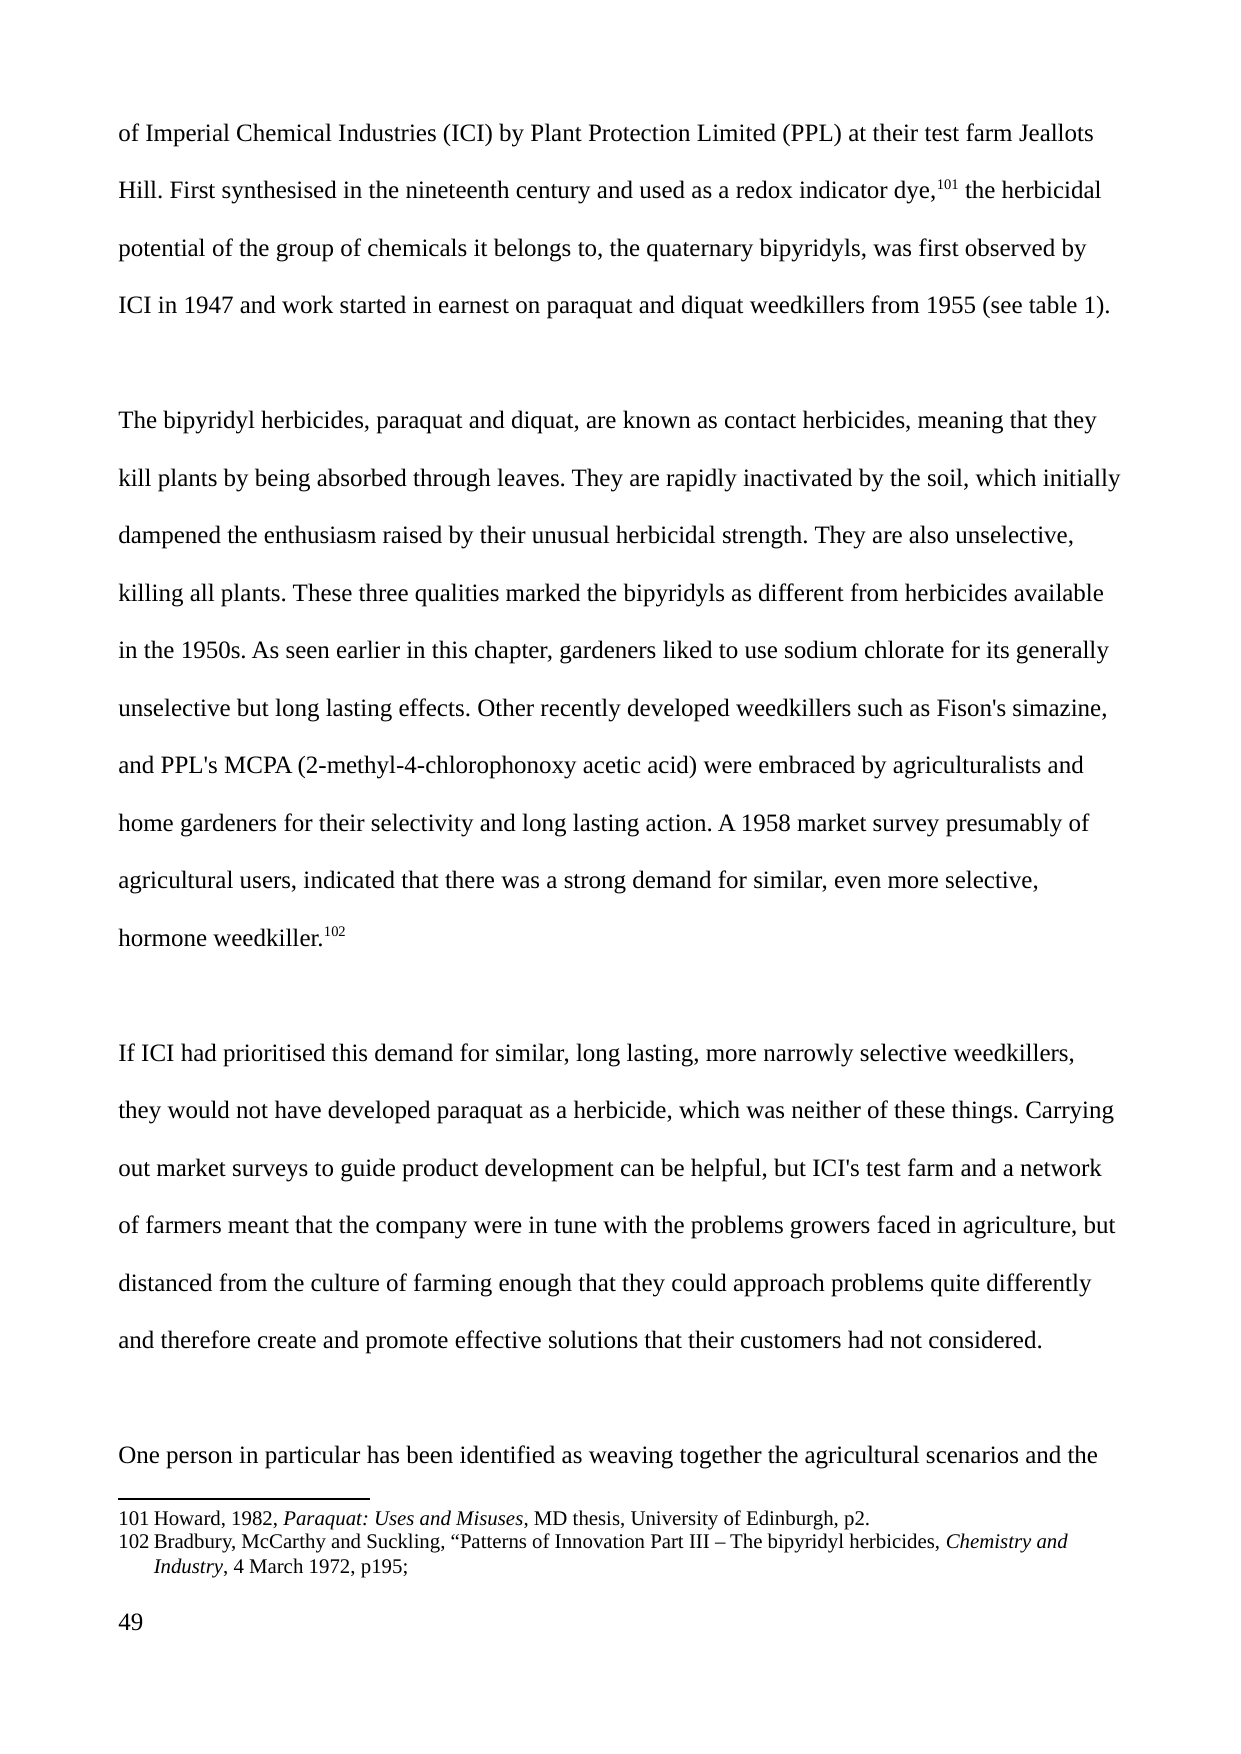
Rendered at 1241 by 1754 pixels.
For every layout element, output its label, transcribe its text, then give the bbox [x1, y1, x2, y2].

text Howard, 1982, Paraquat: Uses and Misuses, MD thesis, University of Edinburgh, p2. [118, 1505, 1122, 1529]
text If ICI had prioritised this demand for similar, long lasting, more narrowly selective weedkillers, they would not have developed paraquat as a herbicide, which was neither of these things. Carrying out market surveys to guide product development can be helpful, but ICI's test farm and a network of farmers meant that the company were in tune with the problems growers faced in agriculture, but distanced from the culture of farming enough that they could approach problems quite differently and therefore create and promote effective solutions that their customers had not considered. [118, 1038, 1122, 1354]
text The bipyridyl herbicides, paraquat and diquat, are known as contact herbicides, meaning that they kill plants by being absorbed through leaves. They are rapidly inactivated by the soil, which initially dampened the enthusiasm raised by their unusual herbicidal strength. They are also unselective, killing all plants. These three qualities marked the bipyridyls as different from herbicides available in the 1950s. As seen earlier in this chapter, gardeners liked to use sodium chlorate for its generally unselective but long lasting effects. Other recently developed weedkillers such as Fison's simazine, and PPL's MCPA (2-methyl-4-chlorophonoxy acetic acid) were embraced by agriculturalists and home gardeners for their selectivity and long lasting action. A 1958 market survey presumably of agricultural users, indicated that there was a strong demand for similar, even more selective, hormone weedkiller. [118, 406, 1122, 952]
text One person in particular has been identified as weaving together the agricultural scenarios and the [118, 1441, 1122, 1469]
text Bradbury, McCarthy and Suckling, “Patterns of Innovation Part III – The bipyridyl herbicides, Chemistry and Industry, 4 March 1972, p195; [118, 1529, 1122, 1578]
text of Imperial Chemical Industries (ICI) by Plant Protection Limited (PPL) at their test farm Jeallots Hill. First synthesised in the nineteenth century and used as a redox indicator dye, the herbicidal potential of the group of chemicals it belongs to, the quaternary bipyridyls, was first observed by ICI in 1947 and work started in earnest on paraquat and diquat weedkillers from 1955 (see table 1). [118, 118, 1122, 319]
